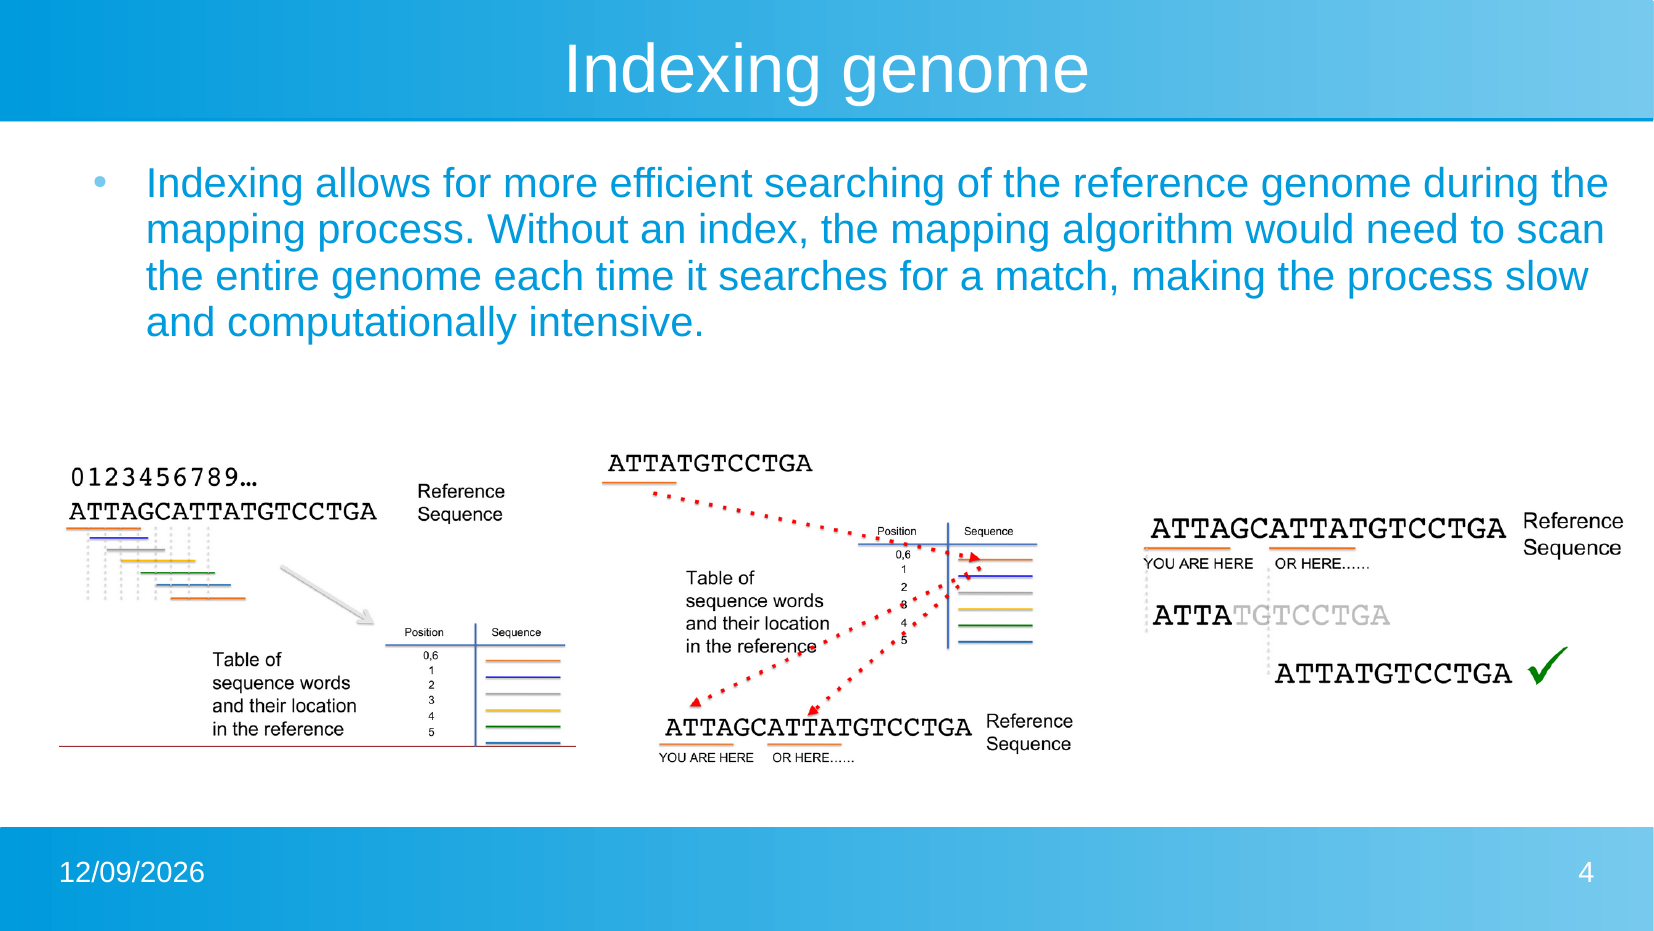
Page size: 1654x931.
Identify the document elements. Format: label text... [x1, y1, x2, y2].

list Indexing allows for more efficient searching of the reference genome during the mapping process. Without an index, the mapping algorithm would need to scan the entire genome each time it searches for a match, making the process slow and computationally intensive. [75, 159, 1611, 338]
picture [602, 444, 1094, 776]
picture [59, 446, 576, 747]
picture [1121, 495, 1636, 713]
title Indexing genome [59, 29, 1595, 108]
